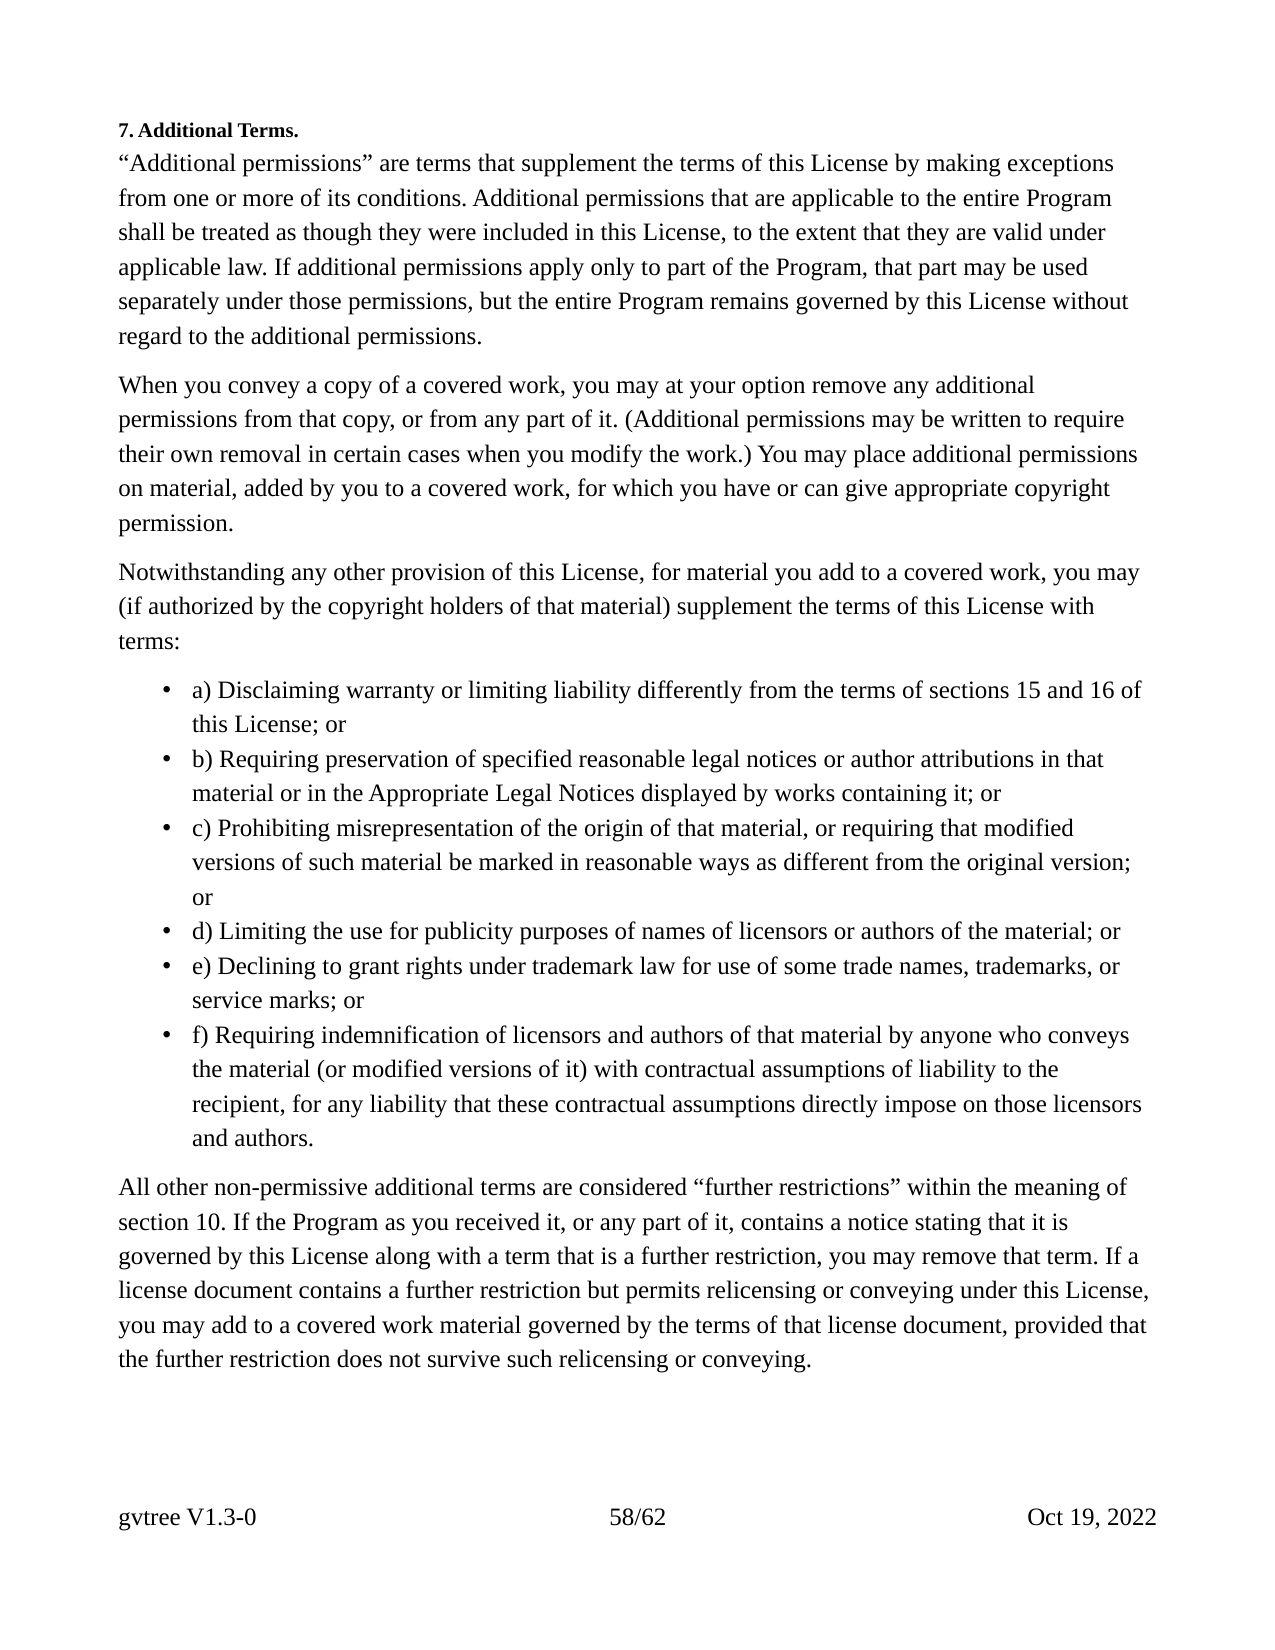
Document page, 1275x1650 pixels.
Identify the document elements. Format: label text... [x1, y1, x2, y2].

text When you convey a copy of a covered work, you may at your option remove any additional permissions from that copy, or from any part of it. (Additional permissions may be written to require their own removal in certain cases when you modify the work.) You may place additional permissions on material, added by you to a covered work, for which you have or can give appropriate copyright permission. [118, 370, 1157, 537]
list c) Prohibiting misrepresentation of the origin of that material, or requiring that modified versions of such material be marked in reasonable ways as different from the original version; or [162, 813, 1157, 911]
text “Additional permissions” are terms that supplement the terms of this License by making exceptions from one or more of its conditions. Additional permissions that are applicable to the entire Program shall be treated as though they were included in this License, to the extent that they are valid under applicable law. If additional permissions apply only to part of the Program, that part may be used separately under those permissions, but the entire Program remains governed by this License without regard to the additional permissions. [118, 148, 1157, 349]
list e) Declining to grant rights under trademark law for use of some trade names, trademarks, or service marks; or [162, 951, 1157, 1014]
list a) Disclaiming warranty or limiting liability differently from the terms of sections 15 and 16 of this License; or [162, 675, 1157, 738]
text All other non-permissive additional terms are considered “further restrictions” within the meaning of section 10. If the Program as you received it, or any part of it, contains a notice stating that it is governed by this License along with a term that is a further restriction, you may remove that term. If a license document contains a further restriction but permits relicensing or conveying under this License, you may add to a covered work material governed by the terms of that license document, provided that the further restriction does not survive such relicensing or conveying. [118, 1172, 1157, 1373]
subtitle 7. Additional Terms. [118, 118, 1157, 142]
list d) Limiting the use for publicity purposes of names of licensors or authors of the material; or [162, 916, 1157, 945]
list b) Requiring preservation of specified reasonable legal notices or author attributions in that material or in the Appropriate Legal Notices displayed by works containing it; or [162, 744, 1157, 807]
list f) Requiring indemnification of licensors and authors of that material by anyone who conveys the material (or modified versions of it) with contractual assumptions of liability to the recipient, for any liability that these contractual assumptions directly impose on those licensors and authors. [162, 1020, 1157, 1152]
text Notwithstanding any other provision of this License, for material you add to a covered work, you may (if authorized by the copyright holders of that material) supplement the terms of this License with terms: [118, 557, 1157, 654]
